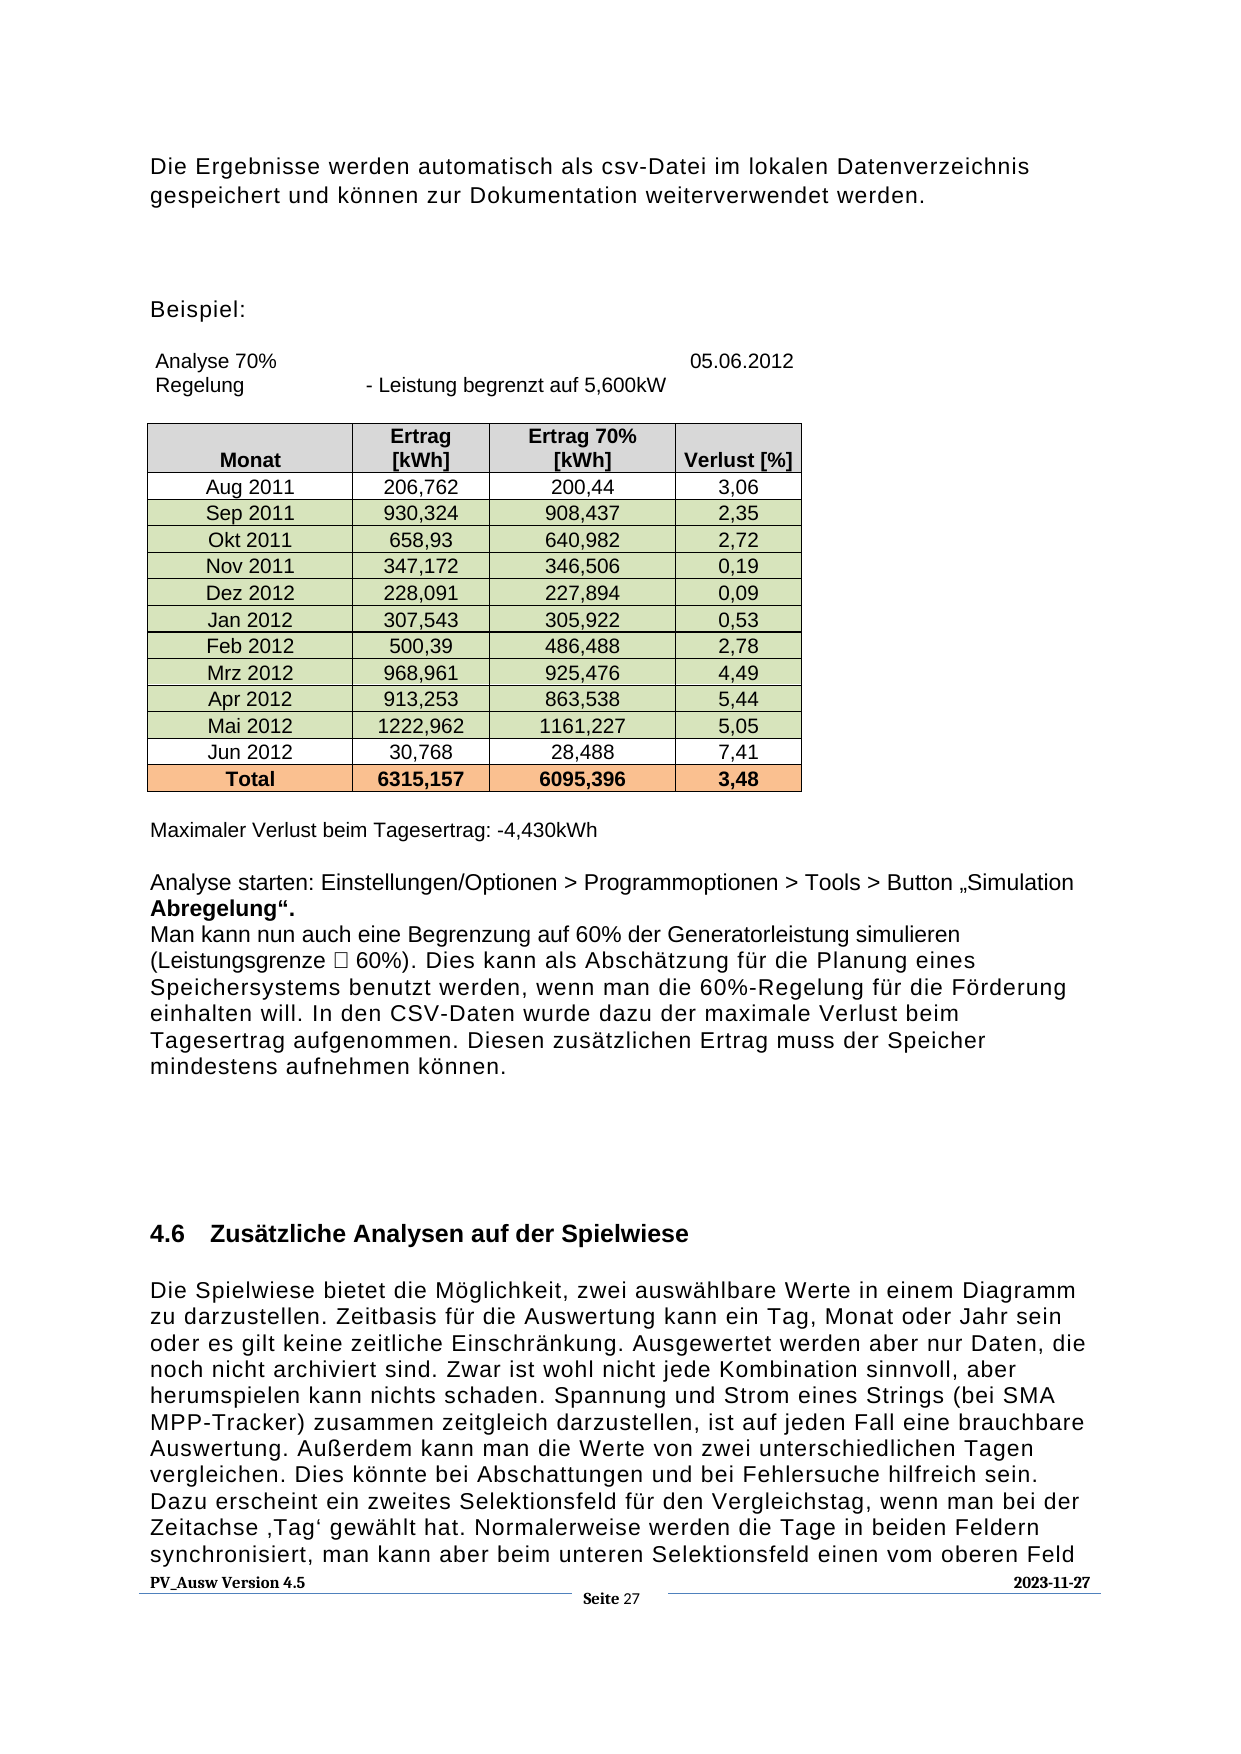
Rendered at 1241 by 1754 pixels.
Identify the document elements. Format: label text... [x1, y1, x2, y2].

table_cell 5,44 [676, 686, 801, 711]
table_cell 6315,157 [353, 765, 489, 791]
table_header 05.06.2012 [676, 349, 801, 396]
table_cell 658,93 [353, 526, 489, 552]
table_cell 930,324 [353, 500, 489, 525]
subtitle Zusätzliche Analysen auf der Spielwiese [150, 1219, 1090, 1248]
table_header - Leistung begrenzt auf 5,600kW [353, 349, 676, 396]
table_cell 3,06 [676, 473, 801, 498]
table_cell 307,543 [353, 606, 489, 631]
table_cell [676, 396, 801, 423]
text Die Spielwiese bietet die Möglichkeit, zwei auswählbare Werte in einem Diagramm zu darzustellen. Zeitbasis für die Auswertung kann ein Tag, Monat oder Jahr sein oder es gilt keine zeitliche Einschränkung. Ausgewertet werden aber nur Daten, die noch nicht archiviert sind. Zwar ist wohl nicht jede Kombination sinnvoll, aber herumspielen kann nichts schaden. Spannung und Strom eines Strings (bei SMA MPP-Tracker) zusammen zeitgleich darzustellen, ist auf jeden Fall eine brauchbare Auswertung. Außerdem kann man die Werte von zwei unterschiedlichen Tagen vergleichen. Dies könnte bei Abschattungen und bei Fehlersuche hilfreich sein. Dazu erscheint ein zweites Selektionsfeld für den Vergleichstag, wenn man bei der Zeitachse ‚Tag‘ gewählt hat. Normalerweise werden die Tage in beiden Feldern synchronisiert, man kann aber beim unteren Selektionsfeld einen vom oberen Feld [150, 1277, 1090, 1567]
text Beispiel: [150, 296, 1090, 322]
table_cell Aug 2011 [148, 473, 352, 498]
table_cell 305,922 [490, 606, 675, 631]
table_cell 908,437 [490, 500, 675, 525]
table_cell 0,53 [676, 606, 801, 631]
table_cell 913,253 [353, 686, 489, 711]
table_cell Apr 2012 [148, 686, 352, 711]
table_cell Nov 2011 [148, 553, 352, 578]
text Die Ergebnisse werden automatisch als csv-Datei im lokalen Datenverzeichnis gespeichert und können zur Dokumentation weiterverwendet werden. [150, 150, 1090, 208]
table_cell Sep 2011 [148, 500, 352, 525]
table_cell 5,05 [676, 712, 801, 738]
text Maximaler Verlust beim Tagesertrag: -4,430kWh [150, 818, 1090, 842]
text Analyse starten: Einstellungen/Optionen > Programmoptionen > Tools > Button „Simulation Abregelung“. [150, 868, 1090, 921]
table_cell 1161,227 [490, 712, 675, 738]
table_header Analyse 70% Regelung [148, 349, 352, 396]
table_cell Feb 2012 [148, 633, 352, 658]
table_cell Ertrag 70% [kWh] [490, 424, 675, 472]
table_cell 2,78 [676, 633, 801, 658]
table_cell 500,39 [353, 633, 489, 658]
table_cell 2,72 [676, 526, 801, 552]
table_cell Mrz 2012 [148, 659, 352, 684]
table_cell Dez 2012 [148, 579, 352, 605]
table_cell 206,762 [353, 473, 489, 498]
table_cell 925,476 [490, 659, 675, 684]
table_cell 28,488 [490, 739, 675, 764]
table_cell 486,488 [490, 633, 675, 658]
table_cell 0,19 [676, 553, 801, 578]
table_cell [353, 396, 489, 423]
table_cell 2,35 [676, 500, 801, 525]
table_cell [148, 396, 352, 423]
table_cell 30,768 [353, 739, 489, 764]
table_cell 346,506 [490, 553, 675, 578]
table_cell Mai 2012 [148, 712, 352, 738]
table_cell Monat [148, 424, 352, 472]
table_cell 863,538 [490, 686, 675, 711]
table_cell Verlust [%] [676, 424, 801, 472]
table_cell 3,48 [676, 765, 801, 791]
table_cell 227,894 [490, 579, 675, 605]
table_cell [489, 396, 676, 423]
table_cell 6095,396 [490, 765, 675, 791]
table_cell 4,49 [676, 659, 801, 684]
table_cell 640,982 [490, 526, 675, 552]
text Man kann nun auch eine Begrenzung auf 60% der Generatorleistung simulieren (Leistungsgrenze  60%). Dies kann als Abschätzung für die Planung eines Speichersystems benutzt werden, wenn man die 60%-Regelung für die Förderung einhalten will. In den CSV-Daten wurde dazu der maximale Verlust beim Tagesertrag aufgenommen. Diesen zusätzlichen Ertrag muss der Speicher mindestens aufnehmen können. [150, 921, 1090, 1079]
table_cell Ertrag [kWh] [353, 424, 489, 472]
table_cell Jun 2012 [148, 739, 352, 764]
table_cell Jan 2012 [148, 606, 352, 631]
table_cell Total [148, 765, 352, 791]
table_cell 1222,962 [353, 712, 489, 738]
table_cell 200,44 [490, 473, 675, 498]
table_cell 0,09 [676, 579, 801, 605]
table_cell 228,091 [353, 579, 489, 605]
table_cell 7,41 [676, 739, 801, 764]
table_cell 347,172 [353, 553, 489, 578]
table_cell Okt 2011 [148, 526, 352, 552]
table_cell 968,961 [353, 659, 489, 684]
